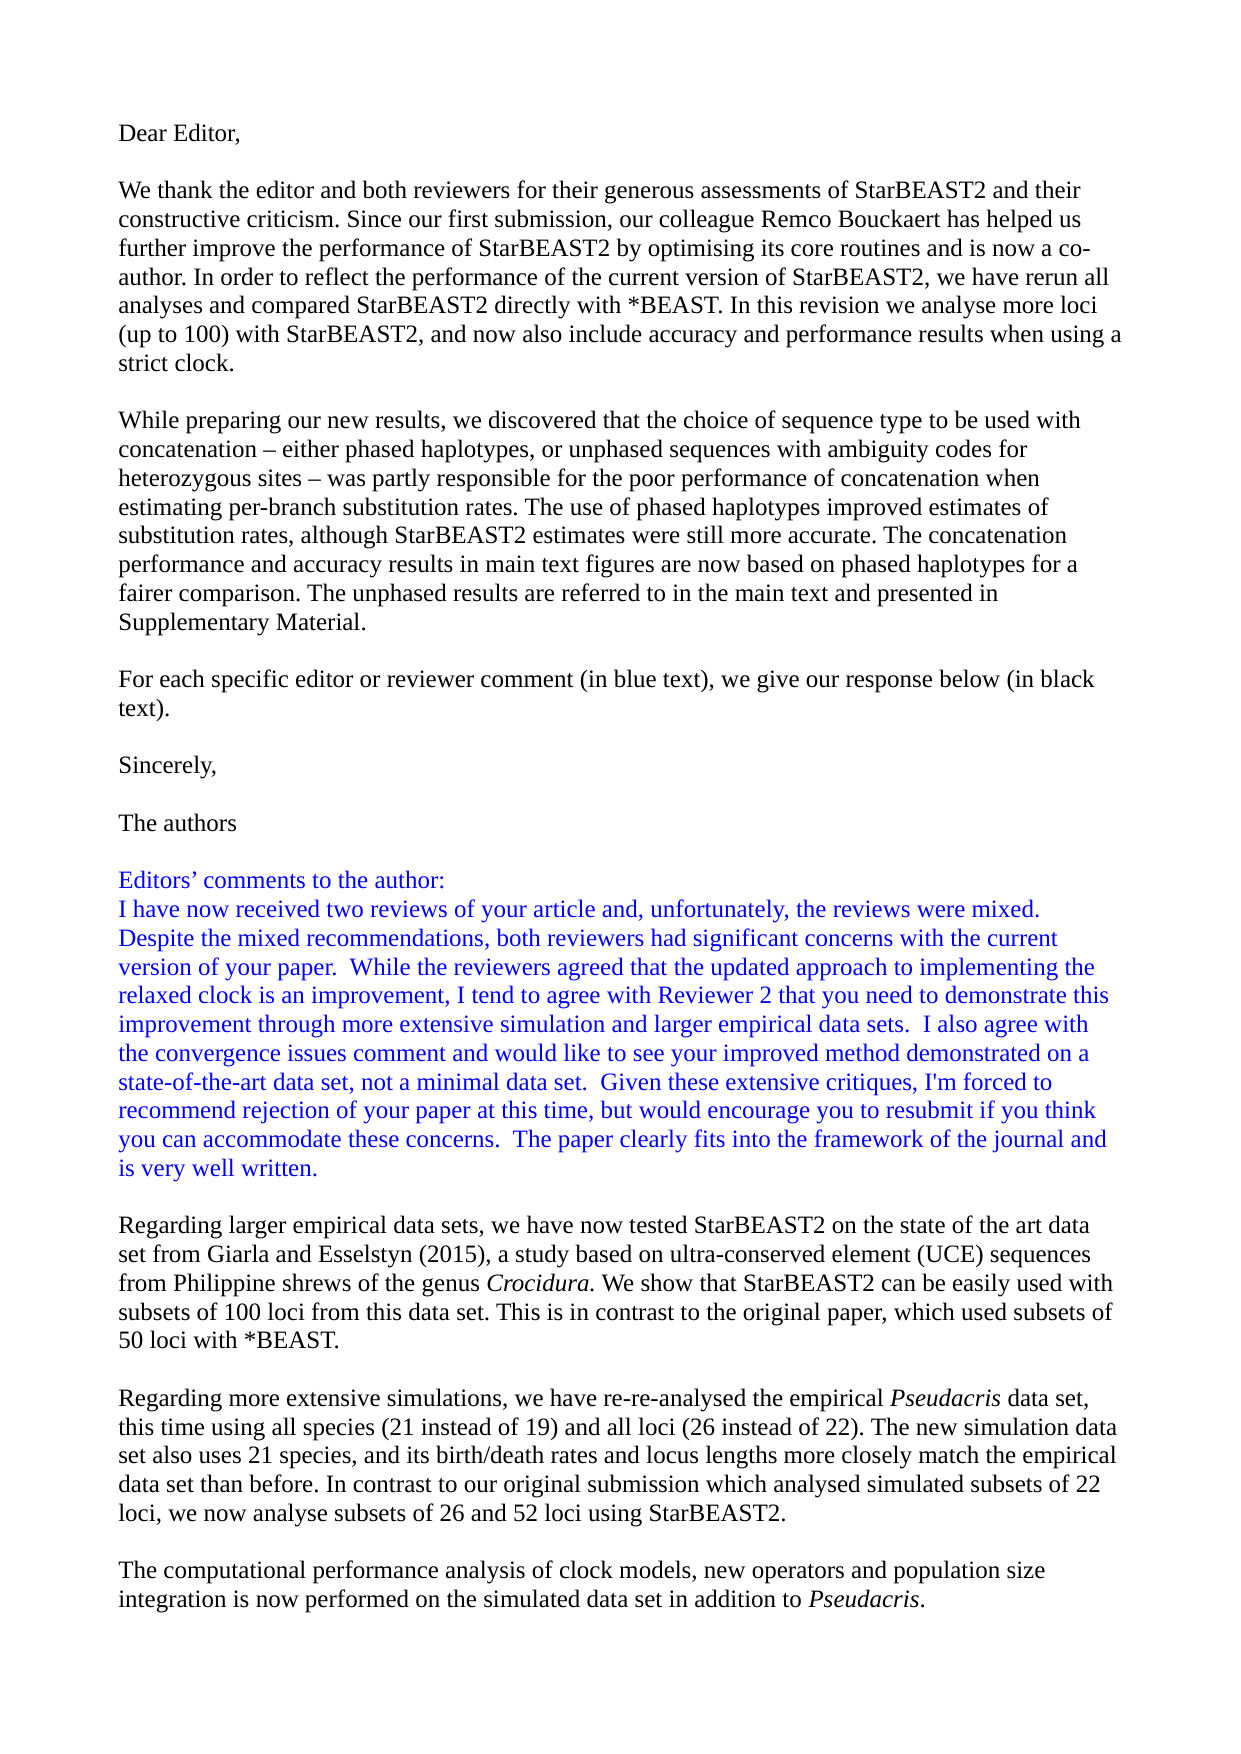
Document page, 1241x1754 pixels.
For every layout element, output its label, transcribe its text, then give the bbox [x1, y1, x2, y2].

text The authors [118, 808, 1122, 837]
text Dear Editor, [118, 118, 1122, 147]
text The computational performance analysis of clock models, new operators and population size integration is now performed on the simulated data set in addition to Pseudacris. [118, 1556, 1122, 1613]
text Editors’ comments to the author: [118, 866, 1122, 894]
text Regarding more extensive simulations, we have re-re-analysed the empirical Pseudacris data set, this time using all species (21 instead of 19) and all loci (26 instead of 22). The new simulation data set also uses 21 species, and its birth/death rates and locus lengths more closely match the empirical data set than before. In contrast to our original submission which analysed simulated subsets of 22 loci, we now analyse subsets of 26 and 52 loci using StarBEAST2. [118, 1383, 1122, 1527]
text For each specific editor or reviewer comment (in blue text), we give our response below (in black text). [118, 664, 1122, 722]
text We thank the editor and both reviewers for their generous assessments of StarBEAST2 and their constructive criticism. Since our first submission, our colleague Remco Bouckaert has helped us further improve the performance of StarBEAST2 by optimising its core routines and is now a co-author. In order to reflect the performance of the current version of StarBEAST2, we have rerun all analyses and compared StarBEAST2 directly with *BEAST. In this revision we analyse more loci (up to 100) with StarBEAST2, and now also include accuracy and performance results when using a strict clock. [118, 176, 1122, 377]
text Regarding larger empirical data sets, we have now tested StarBEAST2 on the state of the art data set from Giarla and Esselstyn (2015), a study based on ultra-conserved element (UCE) sequences from Philippine shrews of the genus Crocidura. We show that StarBEAST2 can be easily used with subsets of 100 loci from this data set. This is in contrast to the original paper, which used subsets of 50 loci with *BEAST. [118, 1211, 1122, 1354]
text Sincerely, [118, 751, 1122, 779]
text While preparing our new results, we discovered that the choice of sequence type to be used with concatenation – either phased haplotypes, or unphased sequences with ambiguity codes for heterozygous sites – was partly responsible for the poor performance of concatenation when estimating per-branch substitution rates. The use of phased haplotypes improved estimates of substitution rates, although StarBEAST2 estimates were still more accurate. The concatenation performance and accuracy results in main text figures are now based on phased haplotypes for a fairer comparison. The unphased results are referred to in the main text and presented in Supplementary Material. [118, 406, 1122, 636]
text I have now received two reviews of your article and, unfortunately, the reviews were mixed. Despite the mixed recommendations, both reviewers had significant concerns with the current version of your paper. While the reviewers agreed that the updated approach to implementing the relaxed clock is an improvement, I tend to agree with Reviewer 2 that you need to demonstrate this improvement through more extensive simulation and larger empirical data sets. I also agree with the convergence issues comment and would like to see your improved method demonstrated on a state-of-the-art data set, not a minimal data set. Given these extensive critiques, I'm forced to recommend rejection of your paper at this time, but would encourage you to resubmit if you think you can accommodate these concerns. The paper clearly fits into the framework of the journal and is very well written. [118, 894, 1122, 1182]
